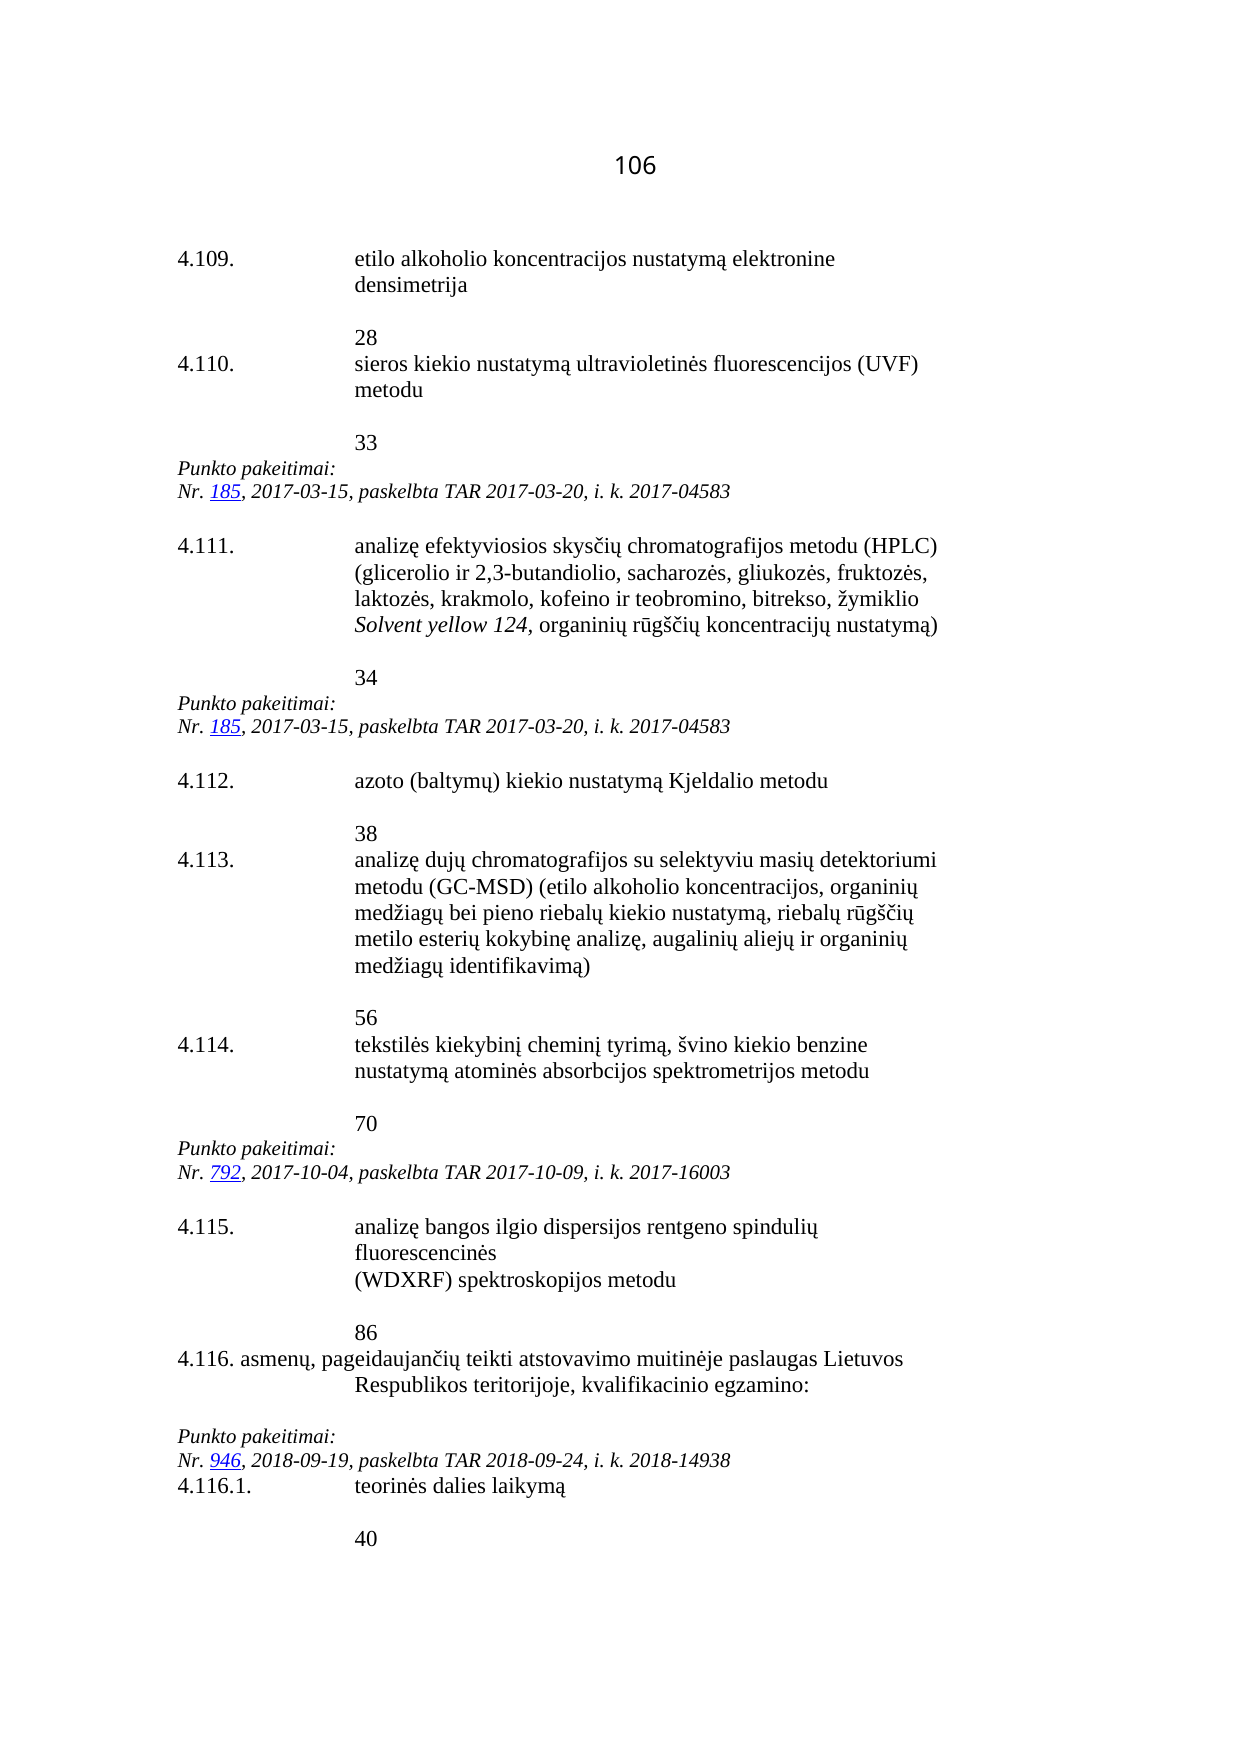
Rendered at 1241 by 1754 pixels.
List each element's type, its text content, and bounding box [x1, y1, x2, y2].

text Solvent yellow 124, organinių rūgščių koncentracijų nustatymą) 34 [354, 611, 945, 690]
text 4.111. analizę efektyviosios skysčių chromatografijos metodu (HPLC) [177, 532, 945, 559]
text 4.115. analizę bangos ilgio dispersijos rentgeno spindulių fluorescencinės [177, 1213, 945, 1266]
text metodu (GC-MSD) (etilo alkoholio koncentracijos, organinių [354, 873, 945, 899]
text medžiagų bei pieno riebalų kiekio nustatymą, riebalų rūgščių [354, 899, 945, 925]
text 4.110. sieros kiekio nustatymą ultravioletinės fluorescencijos (UVF) [177, 350, 945, 376]
text 4.114. tekstilės kiekybinį cheminį tyrimą, švino kiekio benzine [177, 1031, 945, 1057]
text (WDXRF) spektroskopijos metodu 86 [354, 1266, 945, 1345]
text Punkto pakeitimai: [177, 455, 1093, 479]
text 4.116. asmenų, pageidaujančių teikti atstovavimo muitinėje paslaugas Lietuvos Respublikos teritorijoje, kvalifikacinio egzamino: [177, 1345, 945, 1398]
text 4.116.1. teorinės dalies laikymą 40 [177, 1472, 945, 1551]
text nustatymą atominės absorbcijos spektrometrijos metodu 70 [354, 1057, 945, 1136]
text Punkto pakeitimai: [177, 690, 1093, 714]
text metodu 33 [354, 376, 945, 455]
text Nr. 185, 2017-03-15, paskelbta TAR 2017-03-20, i. k. 2017-04583 [177, 714, 1093, 738]
text (glicerolio ir 2,3-butandiolio, sacharozės, gliukozės, fruktozės, [354, 559, 945, 585]
text metilo esterių kokybinę analizę, augalinių aliejų ir organinių [354, 925, 945, 952]
text 4.112. azoto (baltymų) kiekio nustatymą Kjeldalio metodu 38 [177, 767, 945, 846]
text Nr. 792, 2017-10-04, paskelbta TAR 2017-10-09, i. k. 2017-16003 [177, 1160, 1093, 1184]
text Nr. 946, 2018-09-19, paskelbta TAR 2018-09-24, i. k. 2018-14938 [177, 1448, 1093, 1472]
text 4.113. analizę dujų chromatografijos su selektyviu masių detektoriumi [177, 846, 945, 873]
text 4.109. etilo alkoholio koncentracijos nustatymą elektronine densimetrija 28 [177, 244, 945, 350]
text Nr. 185, 2017-03-15, paskelbta TAR 2017-03-20, i. k. 2017-04583 [177, 479, 1093, 503]
text Punkto pakeitimai: [177, 1136, 1093, 1160]
text Punkto pakeitimai: [177, 1424, 1093, 1448]
text medžiagų identifikavimą) 56 [354, 952, 945, 1031]
text laktozės, krakmolo, kofeino ir teobromino, bitrekso, žymiklio [354, 585, 945, 611]
